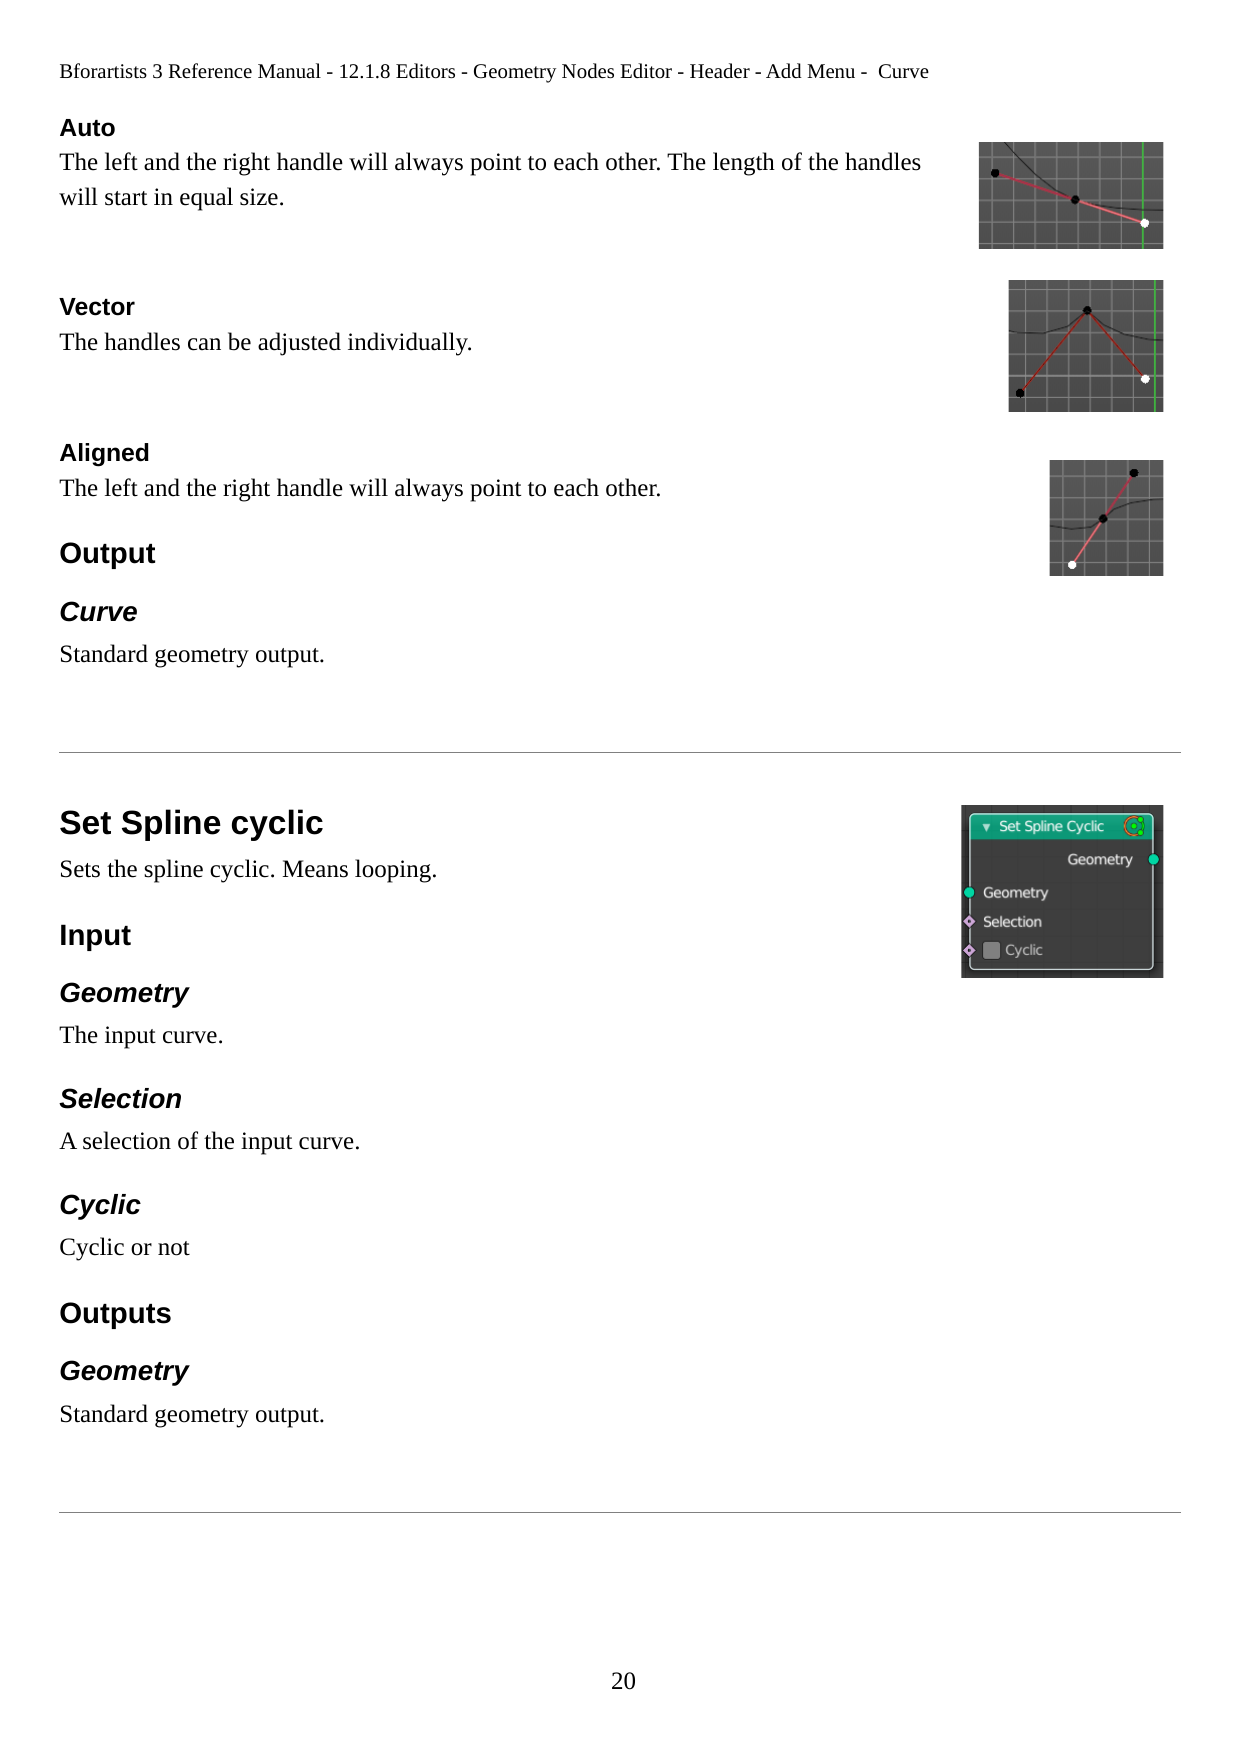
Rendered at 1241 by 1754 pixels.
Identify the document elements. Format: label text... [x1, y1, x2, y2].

subtitle Input [59, 917, 961, 951]
text Standard geometry output. [59, 639, 1181, 668]
subtitle Curve [59, 595, 1181, 627]
subtitle Geometry [59, 976, 1181, 1008]
text The handles can be adjusted individually. [59, 327, 1008, 356]
subtitle [1164, 536, 1181, 570]
picture [978, 142, 1164, 249]
subtitle Selection [59, 1082, 1181, 1114]
picture [961, 805, 1164, 978]
subtitle Geometry [59, 1355, 1181, 1387]
subtitle Outputs [59, 1296, 1181, 1330]
text The input curve. [59, 1021, 1181, 1049]
subtitle Vector [59, 292, 1008, 321]
subtitle [1164, 292, 1181, 321]
text Sets the spline cyclic. Means looping. [59, 854, 961, 882]
text Standard geometry output. [59, 1399, 1181, 1428]
text A selection of the input curve. [59, 1126, 1181, 1155]
text The left and the right handle will always point to each other. The length of the handles will start in equal size. [59, 147, 978, 211]
subtitle Auto [59, 113, 1181, 141]
picture [1008, 280, 1164, 412]
text Cyclic or not [59, 1232, 1181, 1261]
subtitle Aligned [59, 438, 1181, 466]
subtitle Cyclic [59, 1188, 1181, 1220]
picture [1049, 460, 1164, 576]
text The left and the right handle will always point to each other. [59, 473, 1049, 501]
subtitle [1164, 917, 1181, 951]
subtitle Set Spline cyclic [59, 803, 1181, 841]
subtitle Output [59, 536, 1049, 570]
